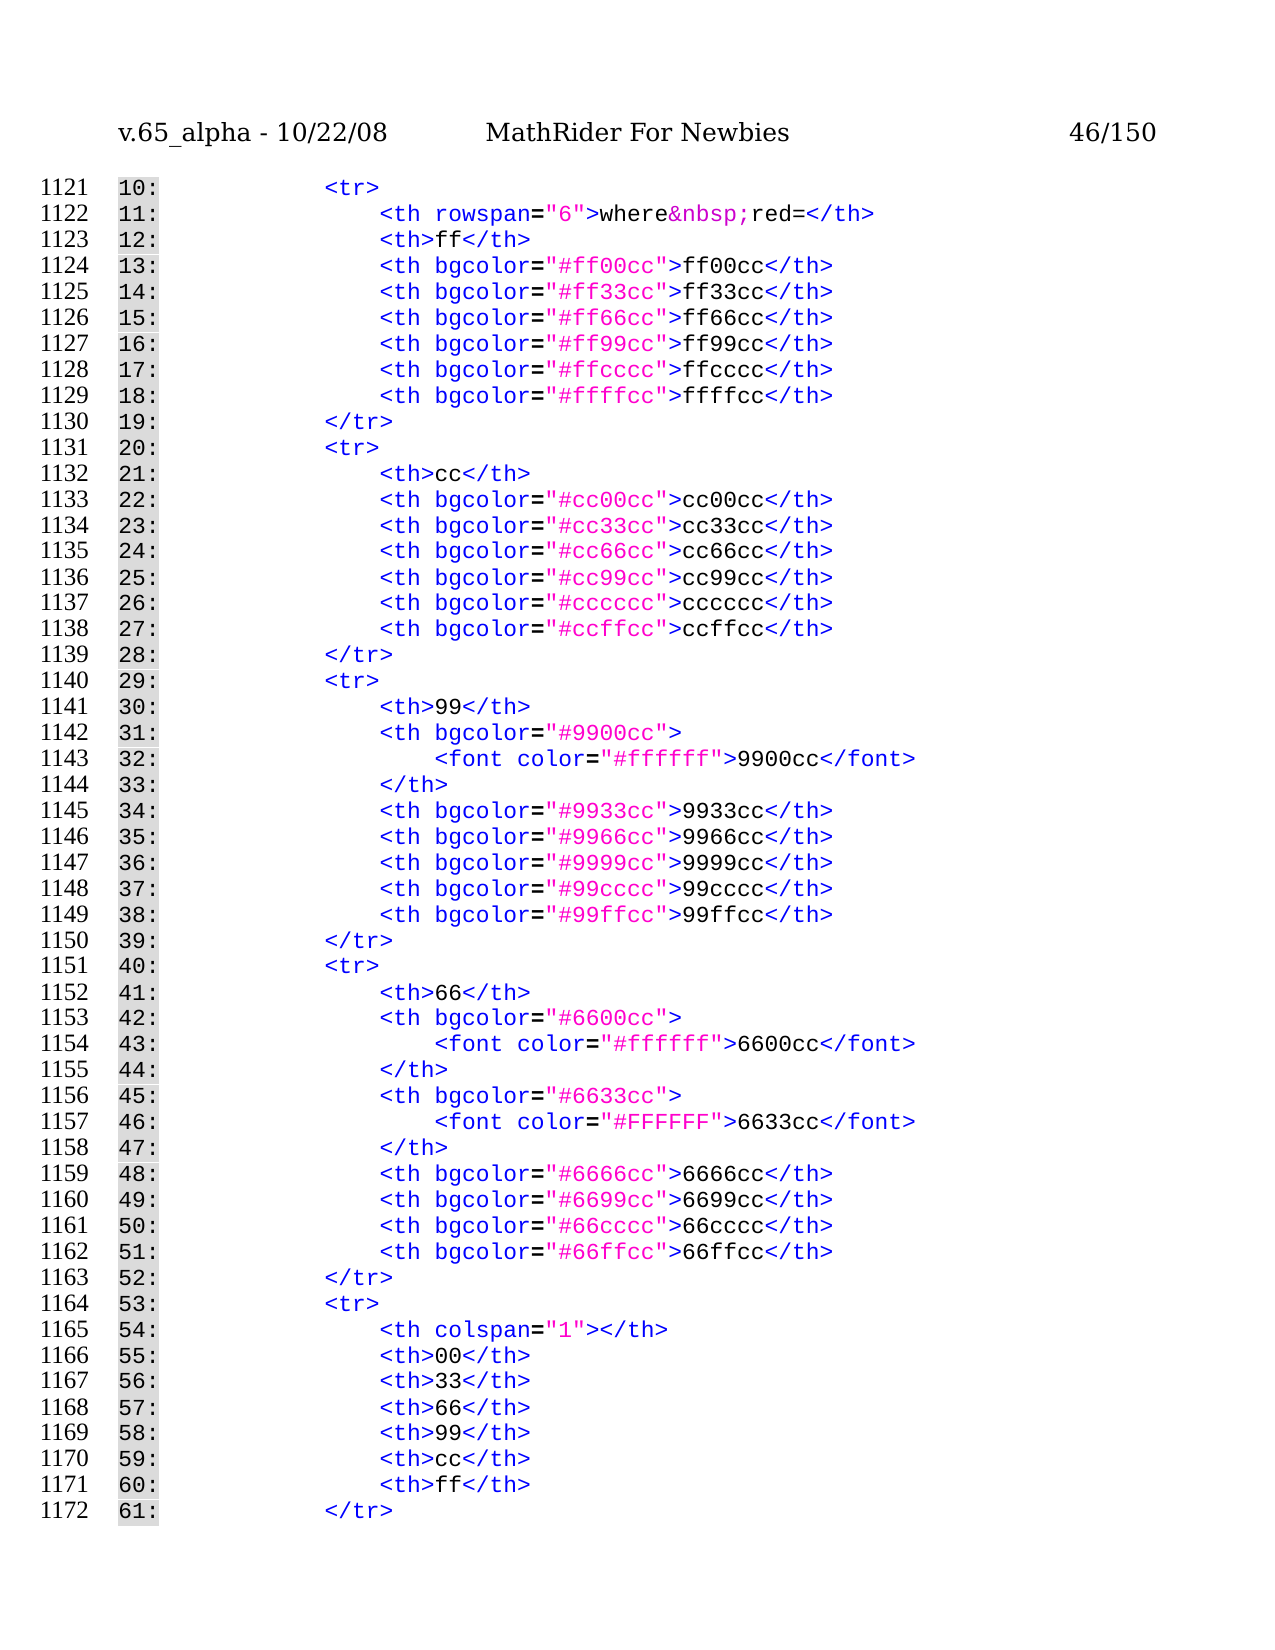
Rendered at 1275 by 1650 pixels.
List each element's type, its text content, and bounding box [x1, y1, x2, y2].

text 11: <th rowspan="6">where&nbsp;red=</th> [118, 203, 1157, 229]
text 33: </th> [118, 773, 1157, 799]
text 30: <th>99</th> [118, 696, 1157, 721]
text 57: <th>66</th> [118, 1396, 1157, 1422]
text 28: </tr> [118, 644, 1157, 669]
text 38: <th bgcolor="#99ffcc">99ffcc</th> [118, 903, 1157, 929]
text 60: <th>ff</th> [118, 1474, 1157, 1499]
text 36: <th bgcolor="#9999cc">9999cc</th> [118, 851, 1157, 877]
text 50: <th bgcolor="#66cccc">66cccc</th> [118, 1214, 1157, 1240]
text 31: <th bgcolor="#9900cc"> [118, 721, 1157, 747]
text 18: <th bgcolor="#ffffcc">ffffcc</th> [118, 384, 1157, 410]
text 12: <th>ff</th> [118, 229, 1157, 254]
text 22: <th bgcolor="#cc00cc">cc00cc</th> [118, 488, 1157, 514]
text 16: <th bgcolor="#ff99cc">ff99cc</th> [118, 332, 1157, 358]
text 19: </tr> [118, 410, 1157, 436]
text 15: <th bgcolor="#ff66cc">ff66cc</th> [118, 306, 1157, 332]
text 39: </tr> [118, 929, 1157, 955]
text 35: <th bgcolor="#9966cc">9966cc</th> [118, 825, 1157, 851]
text 49: <th bgcolor="#6699cc">6699cc</th> [118, 1188, 1157, 1214]
text 34: <th bgcolor="#9933cc">9933cc</th> [118, 799, 1157, 825]
text 29: <tr> [118, 669, 1157, 696]
text 40: <tr> [118, 955, 1157, 981]
text 45: <th bgcolor="#6633cc"> [118, 1084, 1157, 1111]
text 54: <th colspan="1"></th> [118, 1318, 1157, 1344]
text 20: <tr> [118, 436, 1157, 462]
text 23: <th bgcolor="#cc33cc">cc33cc</th> [118, 514, 1157, 540]
text 61: </tr> [118, 1499, 1157, 1526]
text 42: <th bgcolor="#6600cc"> [118, 1007, 1157, 1033]
text 58: <th>99</th> [118, 1422, 1157, 1448]
text 55: <th>00</th> [118, 1344, 1157, 1370]
text 44: </th> [118, 1059, 1157, 1084]
text 24: <th bgcolor="#cc66cc">cc66cc</th> [118, 540, 1157, 566]
text 41: <th>66</th> [118, 981, 1157, 1007]
text 21: <th>cc</th> [118, 462, 1157, 488]
text 48: <th bgcolor="#6666cc">6666cc</th> [118, 1162, 1157, 1188]
text 47: </th> [118, 1136, 1157, 1162]
text 10: <tr> [118, 177, 1157, 203]
text 51: <th bgcolor="#66ffcc">66ffcc</th> [118, 1240, 1157, 1266]
text 59: <th>cc</th> [118, 1448, 1157, 1474]
text 43: <font color="#ffffff">6600cc</font> [118, 1033, 1157, 1059]
text 32: <font color="#ffffff">9900cc</font> [118, 747, 1157, 773]
text 14: <th bgcolor="#ff33cc">ff33cc</th> [118, 281, 1157, 306]
text 27: <th bgcolor="#ccffcc">ccffcc</th> [118, 618, 1157, 644]
text 26: <th bgcolor="#cccccc">cccccc</th> [118, 592, 1157, 618]
text 13: <th bgcolor="#ff00cc">ff00cc</th> [118, 254, 1157, 281]
text 37: <th bgcolor="#99cccc">99cccc</th> [118, 877, 1157, 903]
text 46: <font color="#FFFFFF">6633cc</font> [118, 1111, 1157, 1136]
text 25: <th bgcolor="#cc99cc">cc99cc</th> [118, 566, 1157, 592]
text 17: <th bgcolor="#ffcccc">ffcccc</th> [118, 358, 1157, 384]
text 56: <th>33</th> [118, 1370, 1157, 1396]
text 53: <tr> [118, 1292, 1157, 1318]
text 52: </tr> [118, 1266, 1157, 1292]
